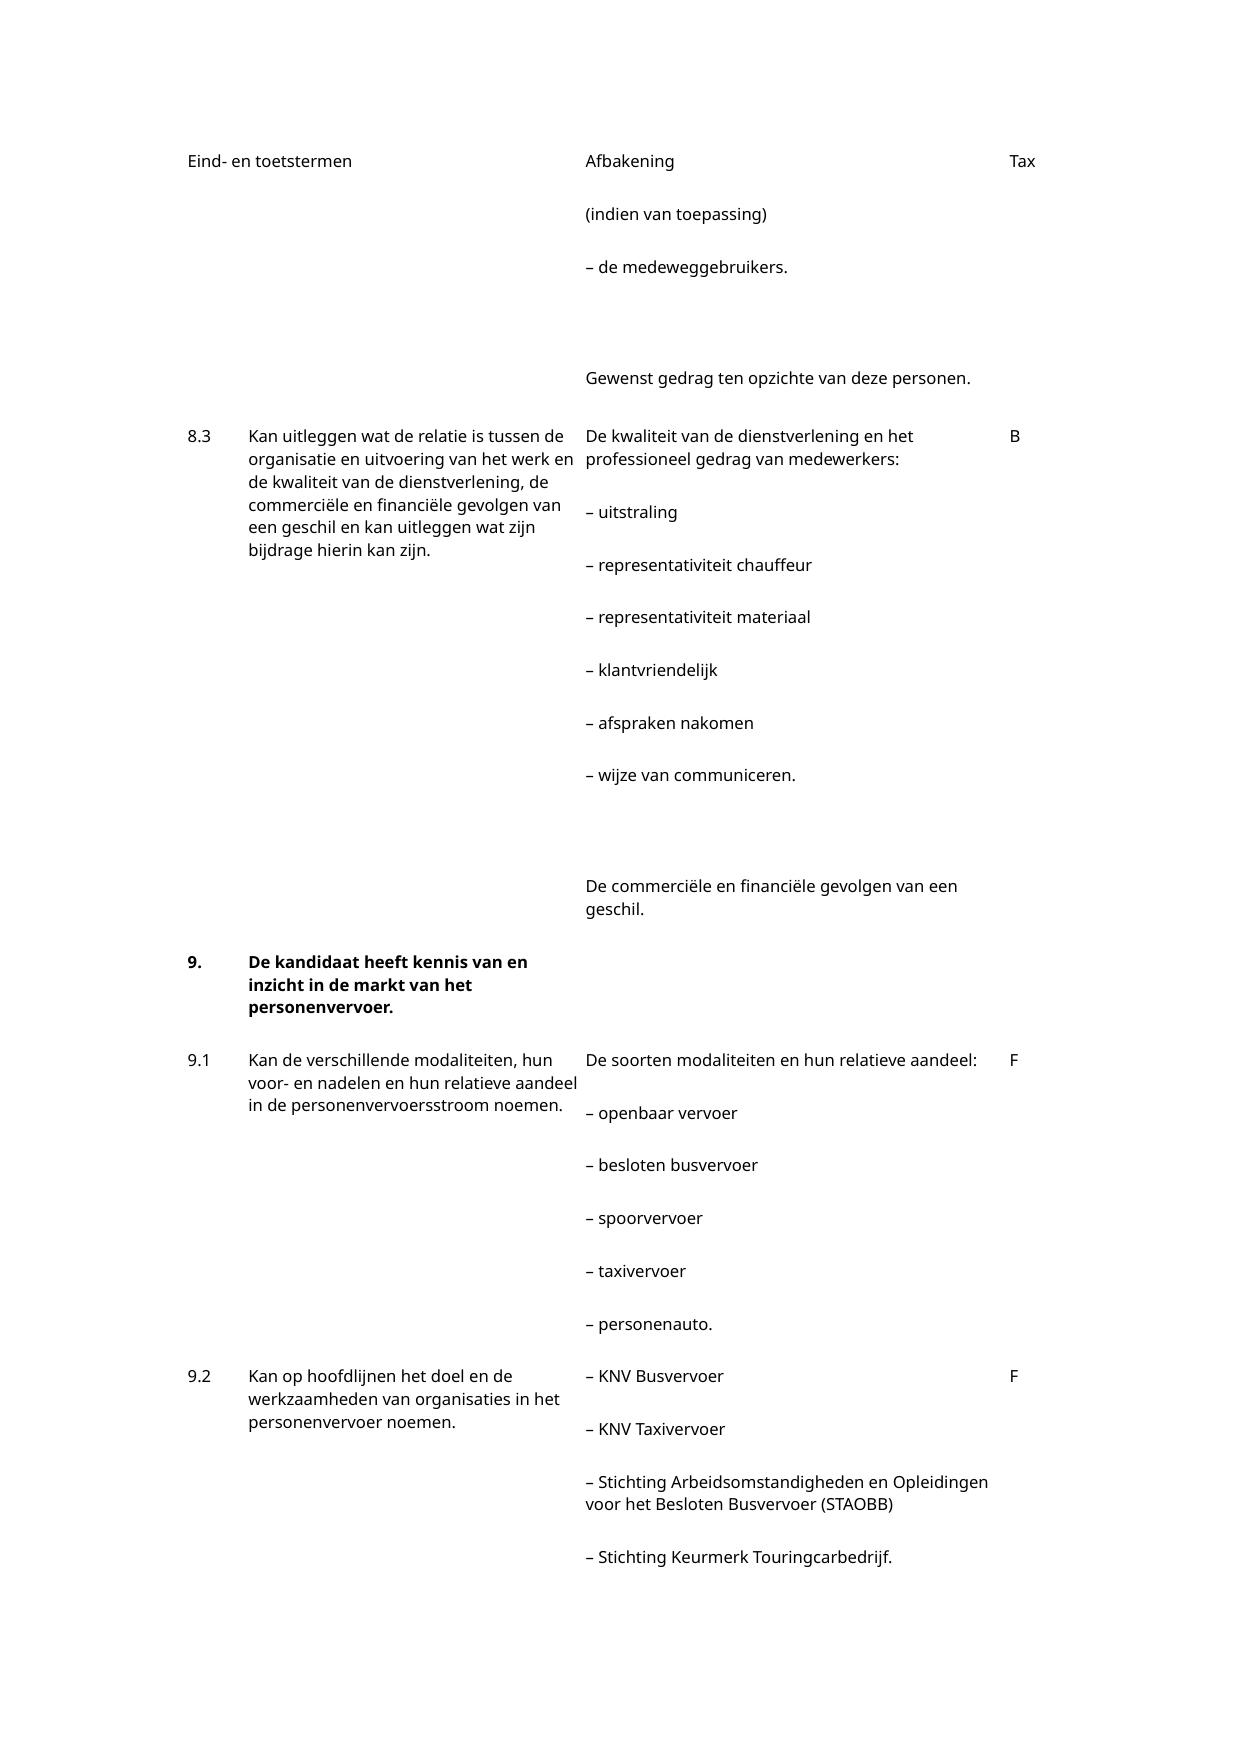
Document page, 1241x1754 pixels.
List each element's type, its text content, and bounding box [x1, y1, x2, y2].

table_cell [248, 367, 585, 425]
table_header Afbakening (indien van toepassing) [585, 150, 1009, 255]
table_cell [248, 875, 585, 951]
table_cell [1009, 817, 1053, 875]
table_cell [188, 308, 248, 367]
table_cell De commerciële en financiële gevolgen van een geschil. [585, 875, 1009, 951]
table_cell De kandidaat heeft kennis van en inzicht in de markt van het personenvervoer. [248, 951, 585, 1049]
table_cell [1009, 951, 1053, 1049]
table_cell [248, 255, 585, 308]
table_cell [1009, 367, 1053, 425]
table_cell 8.3 [188, 425, 248, 817]
table_cell [248, 308, 585, 367]
table_cell [1009, 308, 1053, 367]
table_cell [188, 875, 248, 951]
table_cell Gewenst gedrag ten opzichte van deze personen. [585, 367, 1009, 425]
table_cell Kan de verschillende modaliteiten, hun voor- en nadelen en hun relatieve aandeel in de personenvervoersstroom noemen. [248, 1049, 585, 1365]
table_cell F [1009, 1049, 1053, 1365]
table_cell De soorten modaliteiten en hun relatieve aandeel: – openbaar vervoer – besloten busvervoer – spoorvervoer – taxivervoer – personenauto. [585, 1049, 1009, 1365]
table_cell Kan uitleggen wat de relatie is tussen de organisatie en uitvoering van het werk en de kwaliteit van de dienstverlening, de commerciële en financiële gevolgen van een geschil en kan uitleggen wat zijn bijdrage hierin kan zijn. [248, 425, 585, 817]
table_cell [585, 308, 1009, 367]
table_cell Kan op hoofdlijnen het doel en de werkzaamheden van organisaties in het personenvervoer noemen. [248, 1365, 585, 1598]
table_header Tax [1009, 150, 1053, 255]
table_cell – de medeweggebruikers. [585, 255, 1009, 308]
table_cell 9.1 [188, 1049, 248, 1365]
table_cell [585, 951, 1009, 1049]
table_cell B [1009, 425, 1053, 817]
table_cell 9. [188, 951, 248, 1049]
table_cell [1009, 875, 1053, 951]
table_cell 9.2 [188, 1365, 248, 1598]
table_cell – KNV Busvervoer – KNV Taxivervoer – Stichting Arbeidsomstandigheden en Opleidingen voor het Besloten Busvervoer (STAOBB) – Stichting Keurmerk Touringcarbedrijf. [585, 1365, 1009, 1598]
table_cell [188, 255, 248, 308]
table_cell [585, 817, 1009, 875]
table_cell [188, 817, 248, 875]
table_header Eind- en toetstermen [188, 150, 585, 255]
table_cell [248, 817, 585, 875]
table_cell F [1009, 1365, 1053, 1598]
table_cell [188, 367, 248, 425]
table_cell De kwaliteit van de dienstverlening en het professioneel gedrag van medewerkers: – uitstraling – representativiteit chauffeur – representativiteit materiaal – klantvriendelijk – afspraken nakomen – wijze van communiceren. [585, 425, 1009, 817]
table_cell [1009, 255, 1053, 308]
